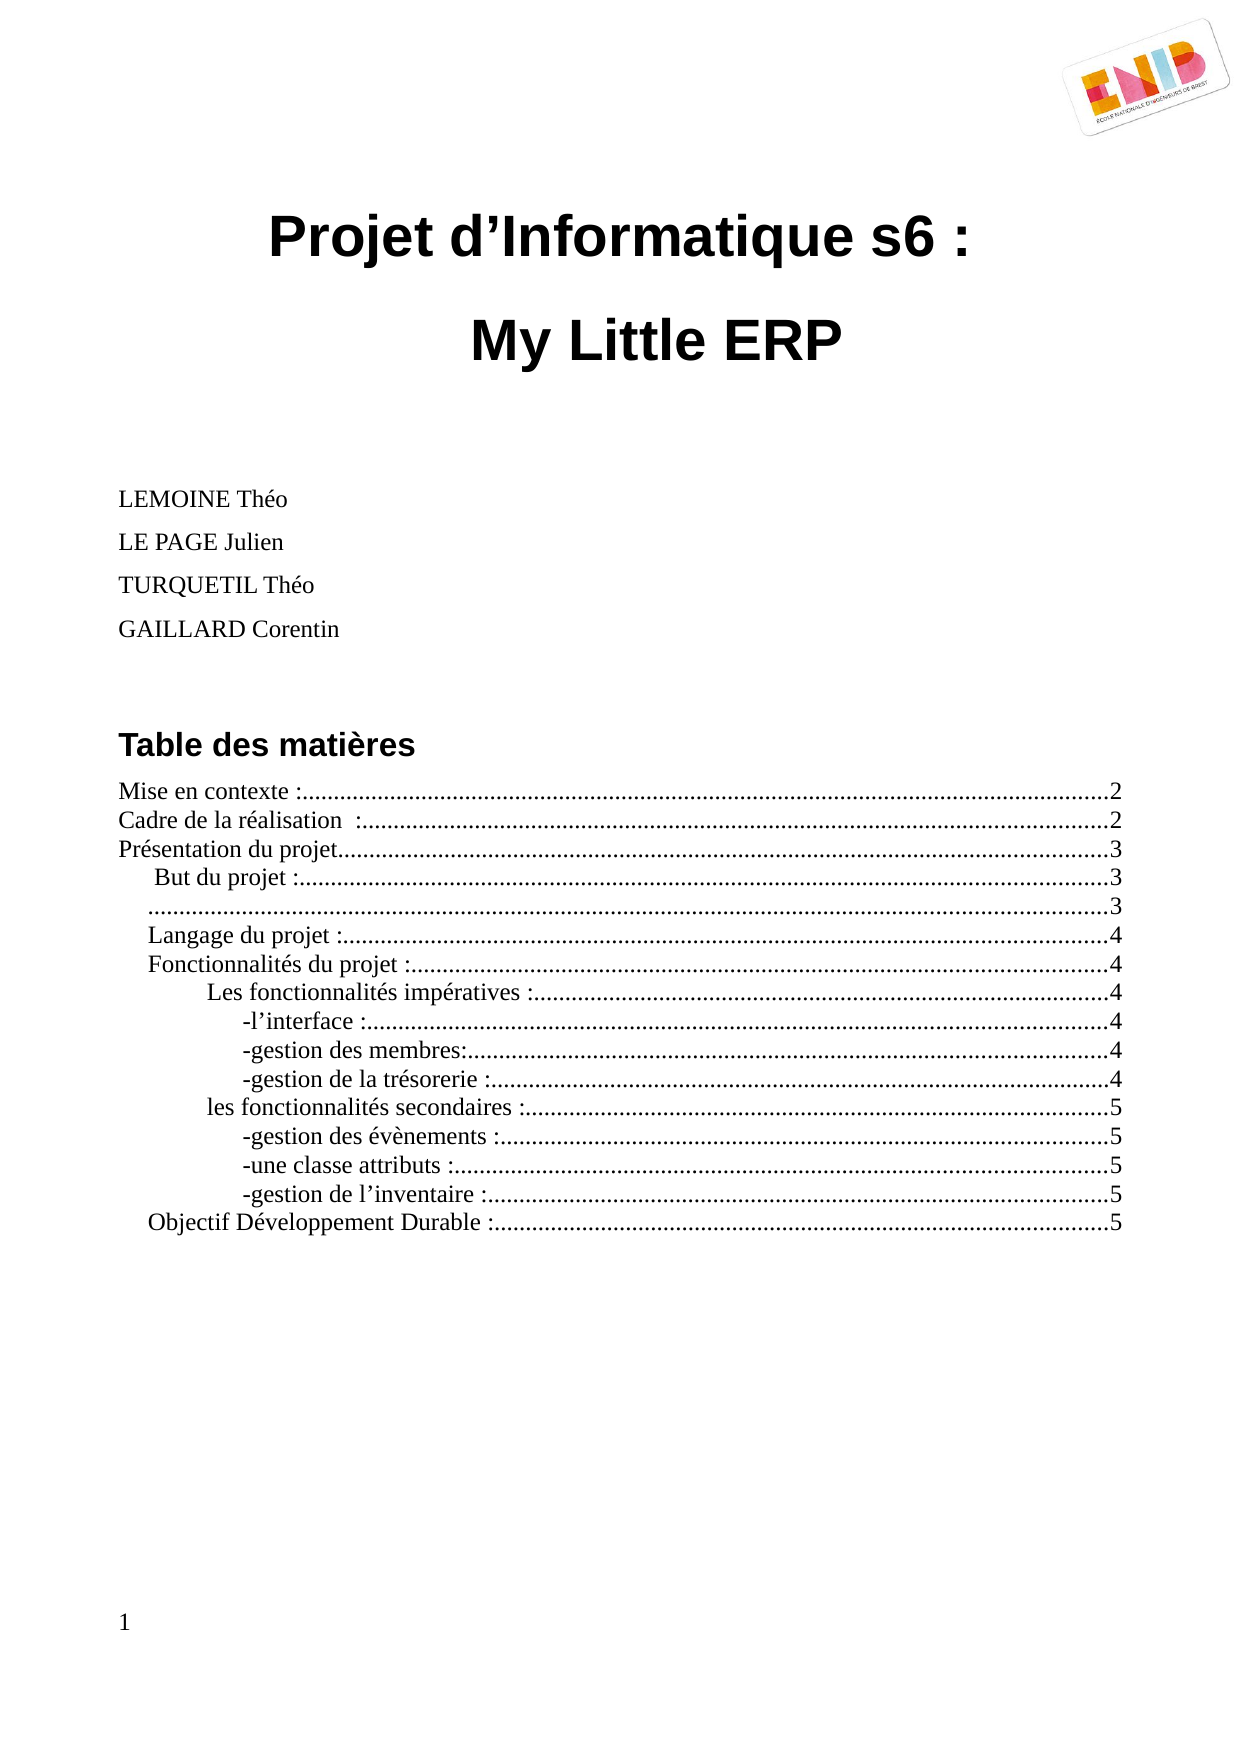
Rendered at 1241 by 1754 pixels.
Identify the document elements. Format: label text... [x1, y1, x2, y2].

text Cadre de la réalisation : 2 [118, 805, 1122, 834]
text -gestion des évènements : 5 [236, 1121, 1122, 1150]
title My Little ERP [118, 306, 1122, 373]
text -l’interface : 4 [236, 1006, 1122, 1035]
text 3 [148, 891, 1122, 920]
text -gestion de l’inventaire : 5 [236, 1179, 1122, 1207]
title Projet d’Informatique s6 : [118, 201, 1122, 268]
text Objectif Développement Durable : 5 [148, 1207, 1122, 1236]
text Les fonctionnalités impératives : 4 [207, 977, 1122, 1006]
text -une classe attributs : 5 [236, 1150, 1122, 1179]
text Fonctionnalités du projet : 4 [148, 949, 1122, 977]
text GAILLARD Corentin [118, 614, 1122, 642]
subtitle Table des matières [118, 725, 1122, 764]
text -gestion des membres: 4 [236, 1035, 1122, 1064]
picture [1052, 16, 1241, 141]
text LEMOINE Théo [118, 484, 1122, 512]
text Présentation du projet 3 [118, 834, 1122, 862]
text Mise en contexte : 2 [118, 776, 1122, 805]
text LE PAGE Julien [118, 527, 1122, 556]
text But du projet : 3 [148, 862, 1122, 891]
text les fonctionnalités secondaires : 5 [207, 1092, 1122, 1121]
text TURQUETIL Théo [118, 570, 1122, 599]
text Langage du projet : 4 [148, 920, 1122, 949]
text -gestion de la trésorerie : 4 [236, 1064, 1122, 1092]
